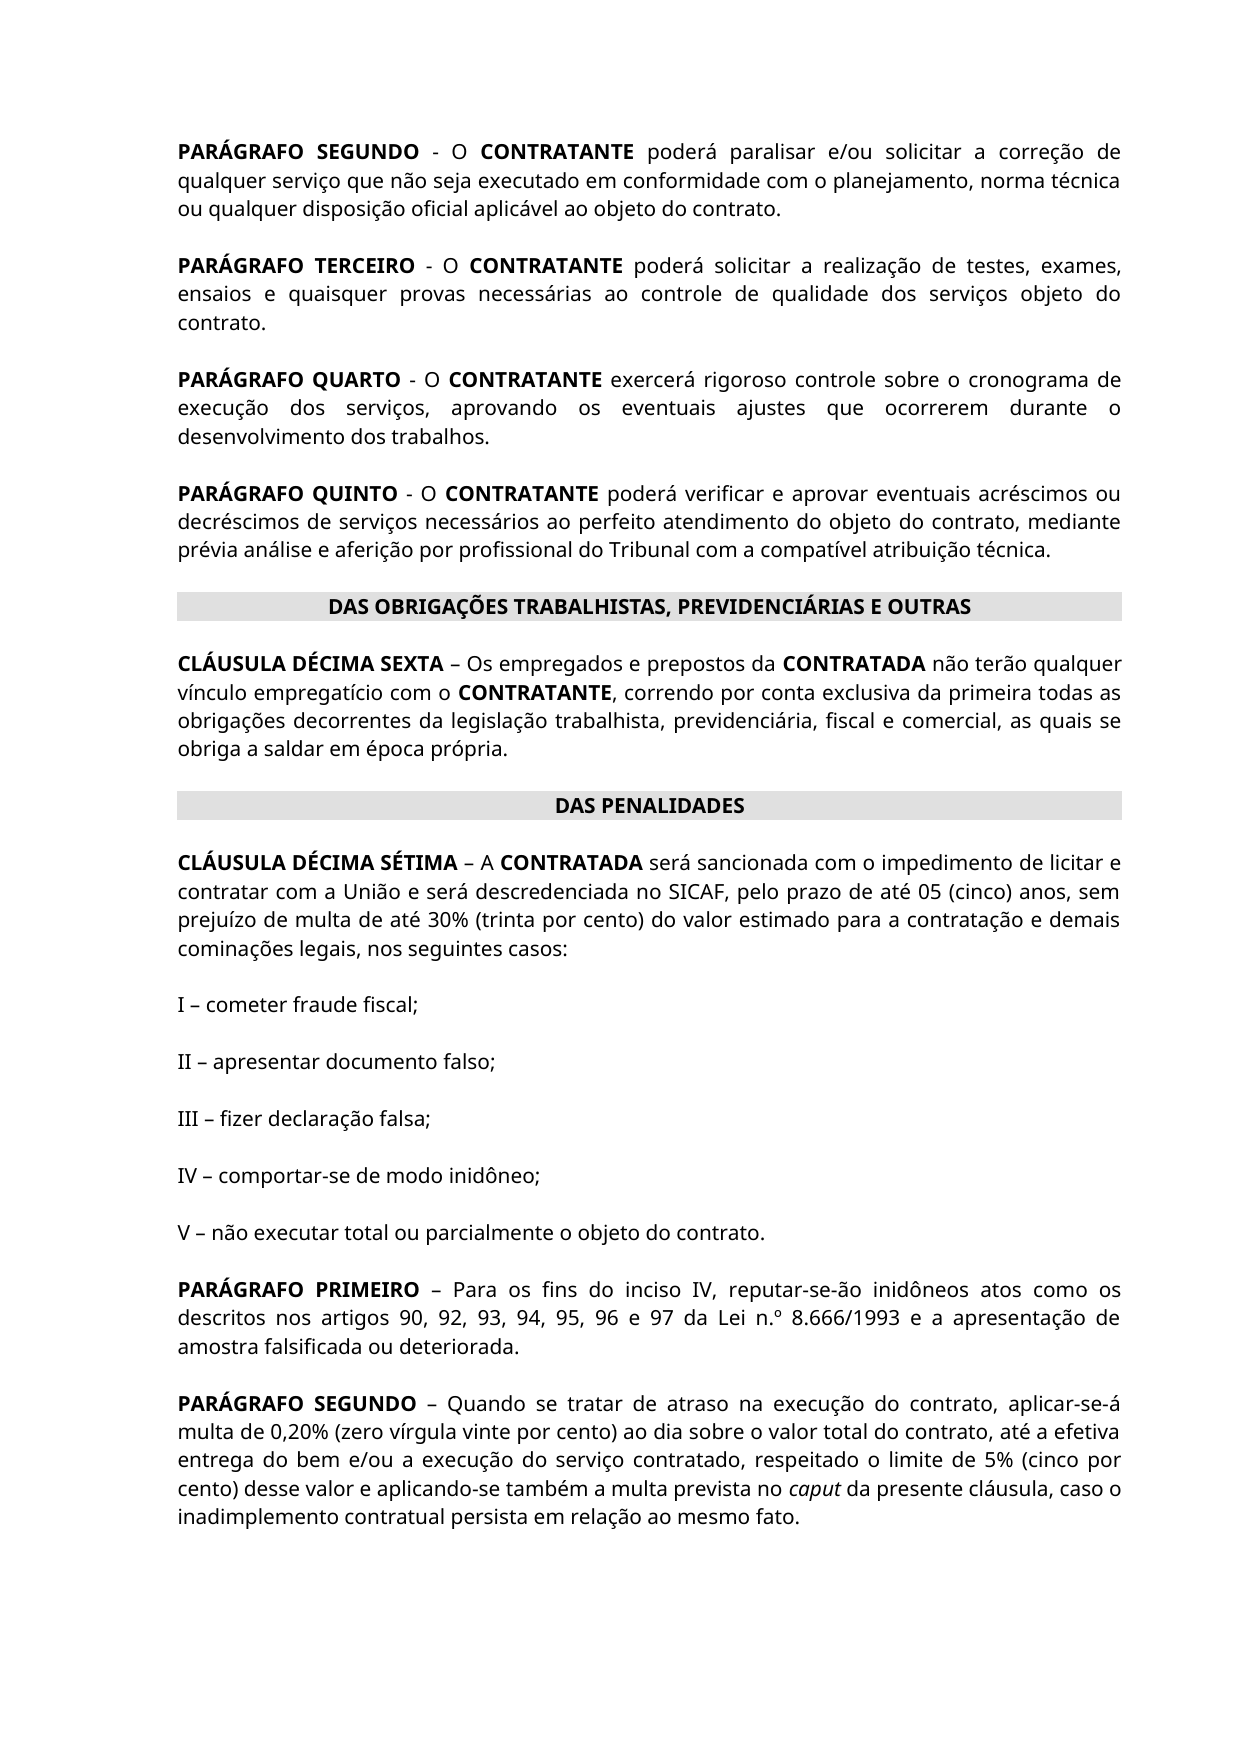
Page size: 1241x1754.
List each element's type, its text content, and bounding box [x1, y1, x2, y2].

text PARÁGRAFO QUINTO - O CONTRATANTE poderá verificar e aprovar eventuais acréscimos ou decréscimos de serviços necessários ao perfeito atendimento do objeto do contrato, mediante prévia análise e aferição por profissional do Tribunal com a compatível atribuição técnica. [177, 479, 1122, 564]
subtitle DAS PENALIDADES [177, 791, 1122, 820]
subtitle DAS OBRIGAÇÕES TRABALHISTAS, PREVIDENCIÁRIAS E OUTRAS [177, 592, 1122, 621]
text PARÁGRAFO SEGUNDO - O CONTRATANTE poderá paralisar e/ou solicitar a correção de qualquer serviço que não seja executado em conformidade com o planejamento, norma técnica ou qualquer disposição oficial aplicável ao objeto do contrato. [177, 137, 1122, 223]
text II – apresentar documento falso; [177, 1047, 1122, 1076]
text PARÁGRAFO TERCEIRO - O CONTRATANTE poderá solicitar a realização de testes, exames, ensaios e quaisquer provas necessárias ao controle de qualidade dos serviços objeto do contrato. [177, 251, 1122, 336]
text PARÁGRAFO PRIMEIRO – Para os fins do inciso IV, reputar-se-ão inidôneos atos como os descritos nos artigos 90, 92, 93, 94, 95, 96 e 97 da Lei n.º 8.666/1993 e a apresentação de amostra falsificada ou deteriorada. [177, 1275, 1122, 1360]
text V – não executar total ou parcialmente o objeto do contrato. [177, 1218, 1122, 1246]
text CLÁUSULA DÉCIMA SEXTA – Os empregados e prepostos da CONTRATADA não terão qualquer vínculo empregatício com o CONTRATANTE, correndo por conta exclusiva da primeira todas as obrigações decorrentes da legislação trabalhista, previdenciária, fiscal e comercial, as quais se obriga a saldar em época própria. [177, 649, 1122, 763]
text I – cometer fraude fiscal; [177, 991, 1122, 1019]
text IV – comportar-se de modo inidôneo; [177, 1161, 1122, 1189]
text III – fizer declaração falsa; [177, 1104, 1122, 1133]
text CLÁUSULA DÉCIMA SÉTIMA – A CONTRATADA será sancionada com o impedimento de licitar e contratar com a União e será descredenciada no SICAF, pelo prazo de até 05 (cinco) anos, sem prejuízo de multa de até 30% (trinta por cento) do valor estimado para a contratação e demais cominações legais, nos seguintes casos: [177, 848, 1122, 962]
text PARÁGRAFO SEGUNDO – Quando se tratar de atraso na execução do contrato, aplicar-se-á multa de 0,20% (zero vírgula vinte por cento) ao dia sobre o valor total do contrato, até a efetiva entrega do bem e/ou a execução do serviço contratado, respeitado o limite de 5% (cinco por cento) desse valor e aplicando-se também a multa prevista no caput da presente cláusula, caso o inadimplemento contratual persista em relação ao mesmo fato. [177, 1389, 1122, 1531]
text PARÁGRAFO QUARTO - O CONTRATANTE exercerá rigoroso controle sobre o cronograma de execução dos serviços, aprovando os eventuais ajustes que ocorrerem durante o desenvolvimento dos trabalhos. [177, 365, 1122, 450]
